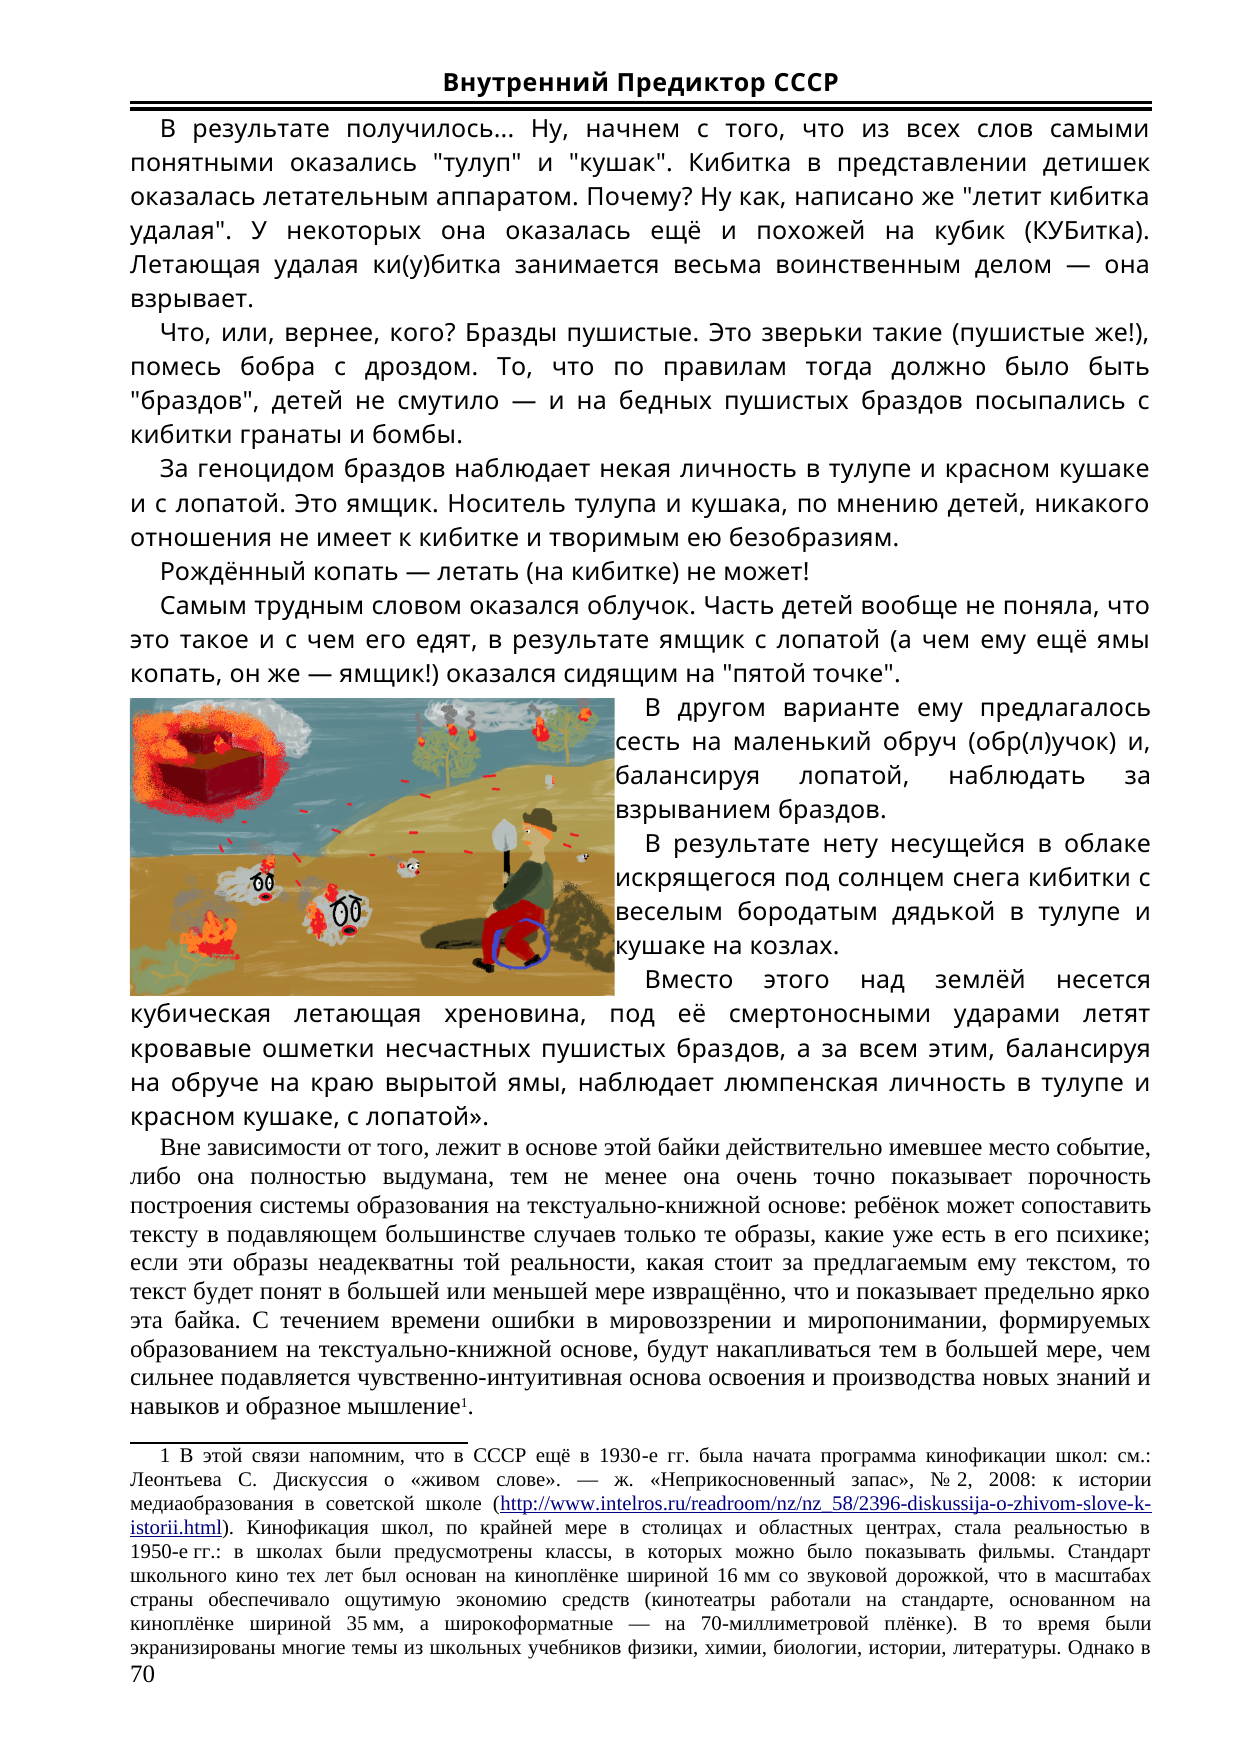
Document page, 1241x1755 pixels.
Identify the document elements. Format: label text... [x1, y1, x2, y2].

text Что, или, вернее, кого? Бразды пушистые. Это зверьки такие (пушистые же!), помесь бобра с дроздом. То, что по правилам тогда должно было быть "браздов", детей не смутило — и на бедных пушистых браздов посыпались с кибитки гранаты и бомбы. [130, 315, 1152, 451]
text Самым трудным словом оказался облучок. Часть детей вообще не поняла, что это такое и с чем его едят, в результате ямщик с лопатой (а чем ему ещё ямы копать, он же — ямщик!) оказался сидящим на "пятой точке". [130, 587, 1152, 689]
text Рождённый копать — летать (на кибитке) не может! [130, 553, 1152, 587]
text За геноцидом браздов наблюдает некая личность в тулупе и красном кушаке и с лопатой. Это ямщик. Носитель тулупа и кушака, по мнению детей, никакого отношения не имеет к кибитке и творимым ею безобразиям. [130, 451, 1152, 553]
text В результате нету несущейся в облаке искрящегося под солнцем снега кибитки с веселым бородатым дядькой в тулупе и кушаке на козлах. [615, 826, 1152, 962]
text Вместо этого над землёй несется кубическая летающая хреновина, под её смертоносными ударами летят кровавые ошметки несчастных пушистых браз­дов, а за всем этим, балансируя на обруче на краю вырытой ямы, наблюдает люмпенская личность в тулупе и красном кушаке, с лопатой». [130, 962, 1152, 1132]
text В другом варианте ему предлагалось сесть на маленький обруч (обр(л)учок) и, балансируя лопатой, наблюдать за взрыванием браздов. [130, 689, 1152, 826]
text В этой связи напомним, что в СССР ещё в 1930‑е гг. была начата программа кинофикации школ: см.: Леонтьева С. Дискуссия о «живом слове». — ж. «Неприкосновенный запас», № 2, 2008: к истории медиаобразования в советской школе (http://www.intelros.ru/readroom/nz/nz_58/2396-diskussija-o-zhivom-slove-k-istorii.html). Кинофикация школ, по крайней мере в столицах и областных центрах, стала реальностью в 1950‑е гг.: в школах были предусмотрены классы, в которых можно было показывать фильмы. Стандарт школьного кино тех лет был основан на киноплёнке шириной 16 мм со звуковой дорожкой, что в масштабах страны обеспечивало ощутимую экономию средств (кинотеатры работали на стандарте, основанном на киноплёнке шириной 35 мм, а широкоформатные — на 70‑миллиметровой плёнке). В то время были экранизированы многие темы из школьных учебников физики, химии, биологии, истории, литературы. Однако в [130, 1443, 1152, 1659]
text Вне зависимости от того, лежит в основе этой байки действительно имевшее место событие, либо она полностью выдумана, тем не менее она очень точно показывает порочность построения системы образования на текстуально-книжной основе: ребёнок может сопоставить тексту в подавляющем большинстве случаев только те образы, какие уже есть в его психике; если эти образы неадекватны той реальности, какая стоит за предлагаемым ему текстом, то текст будет понят в большей или меньшей мере извращённо, что и показывает предельно ярко эта байка. С течением времени ошибки в мировоззрении и миропонимании, формируемых образованием на текстуально-книжной основе, будут накапливаться тем в большей мере, чем сильнее подавляется чувственно-интуитивная основа освоения и производства новых знаний и навыков и образное мышление. [130, 1132, 1152, 1420]
text В результате получилось... Ну, начнем с того, что из всех слов самыми понятными оказались "тулуп" и "кушак". Кибитка в представлении детишек оказалась летательным аппаратом. Почему? Ну как, написано же "летит кибитка удалая". У некоторых она оказалась ещё и похожей на кубик (КУБитка). Летающая удалая ки(у)битка занимается весьма воинственным делом — она взрывает. [130, 111, 1152, 315]
